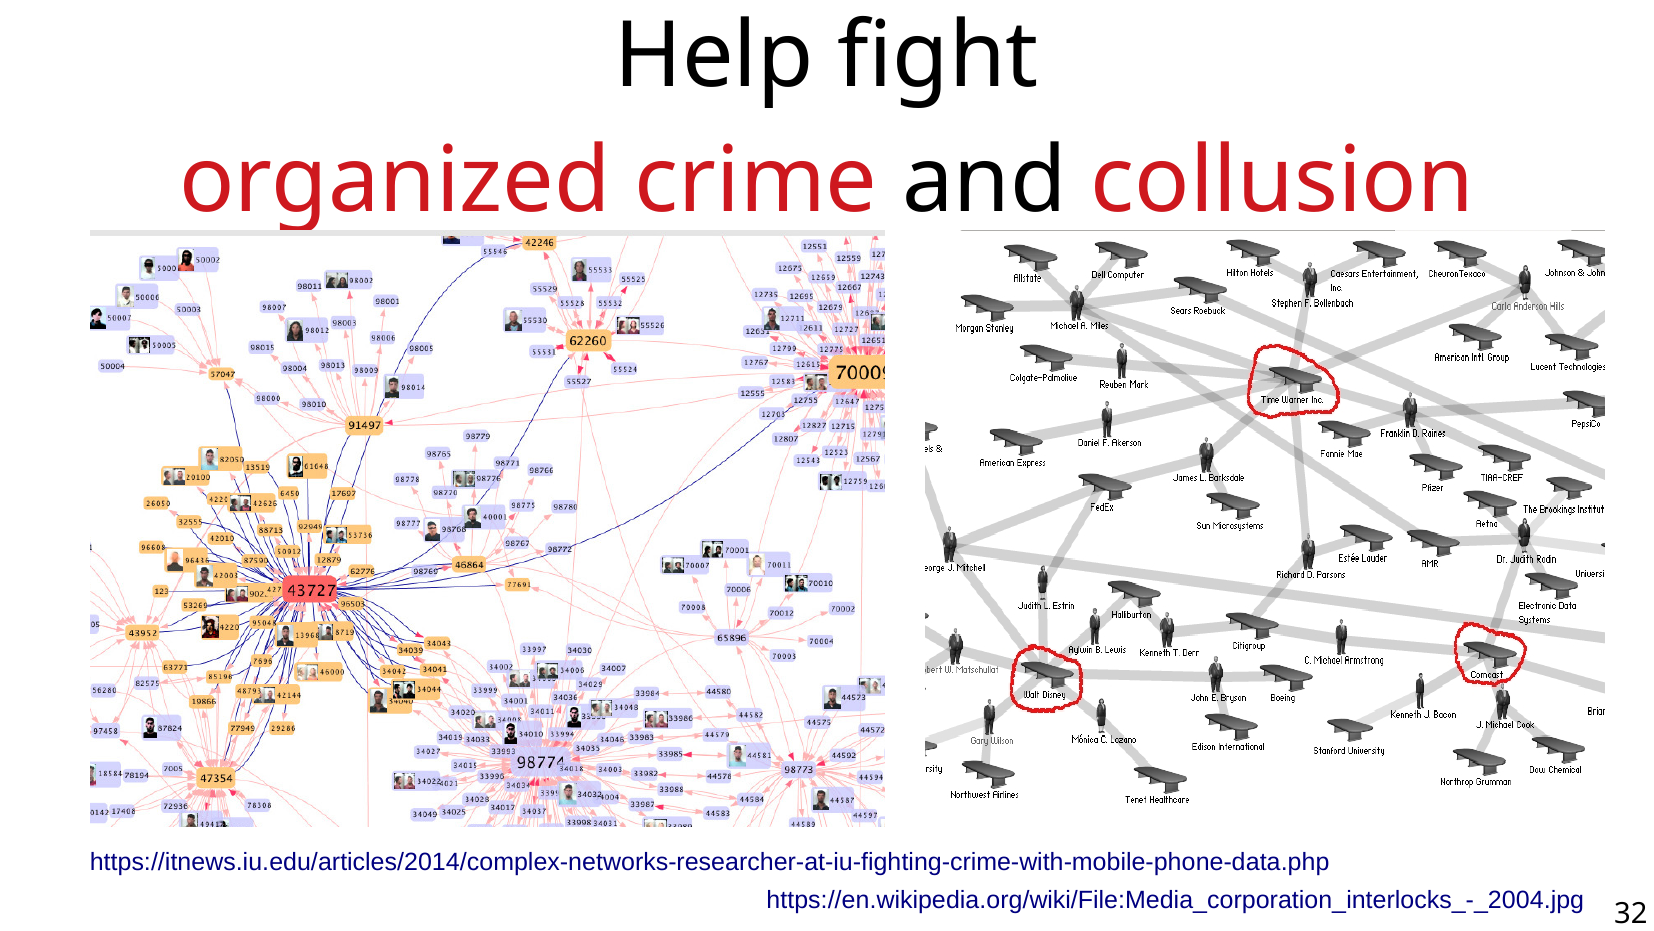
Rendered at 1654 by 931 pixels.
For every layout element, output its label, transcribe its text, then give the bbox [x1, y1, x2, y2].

picture [925, 230, 1606, 813]
text_box https://itnews.iu.edu/articles/2014/complex-networks-researcher-at-iu-fighting-crime-with-mobile-phone-data.php [75, 840, 1399, 883]
picture [90, 230, 886, 827]
title Help fight organized crime and collusion [0, 1, 1654, 226]
text_box https://en.wikipedia.org/wiki/File:Media_corporation_interlocks_-_2004.jpg [751, 878, 1606, 929]
